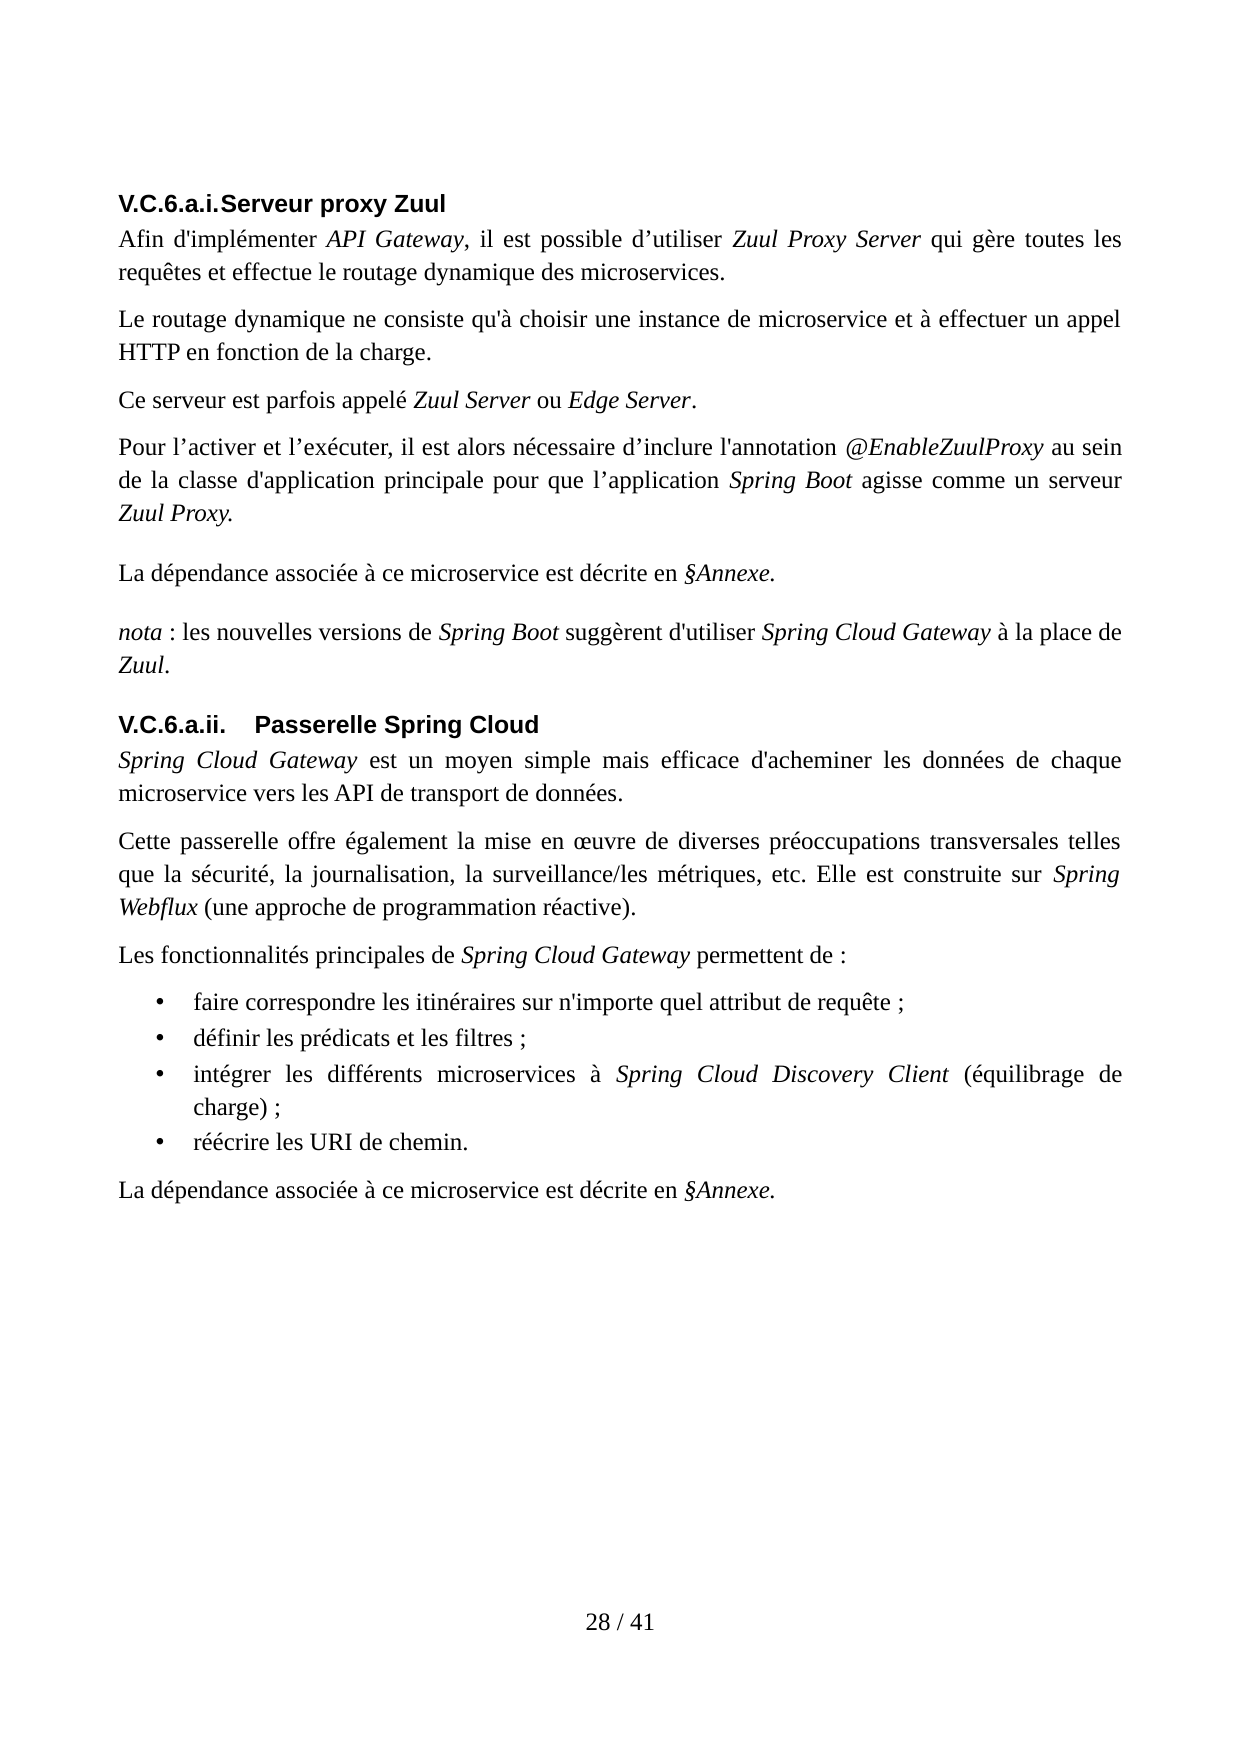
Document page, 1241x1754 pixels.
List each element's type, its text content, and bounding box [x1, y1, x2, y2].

text Ce serveur est parfois appelé Zuul Server ou Edge Server. [118, 385, 1122, 414]
text La dépendance associée à ce microservice est décrite en §Annexe. [118, 1175, 1122, 1204]
text Les fonctionnalités principales de Spring Cloud Gateway permettent de : [118, 940, 1122, 968]
text Cette passerelle offre également la mise en œuvre de diverses préoccupations transversales telles que la sécurité, la journalisation, la surveillance/les métriques, etc. Elle est construite sur Spring Webflux (une approche de programmation réactive). [118, 826, 1122, 921]
text Spring Cloud Gateway est un moyen simple mais efficace d'acheminer les données de chaque microservice vers les API de transport de données. [118, 745, 1122, 807]
text nota : les nouvelles versions de Spring Boot suggèrent d'utiliser Spring Cloud Gateway à la place de Zuul. [118, 617, 1122, 679]
subtitle Passerelle Spring Cloud [118, 711, 1122, 739]
text Pour l’activer et l’exécuter, il est alors nécessaire d’inclure l'annotation @EnableZuulProxy au sein de la classe d'application principale pour que l’application Spring Boot agisse comme un serveur Zuul Proxy. [118, 432, 1122, 527]
subtitle Serveur proxy Zuul [118, 189, 1122, 217]
text La dépendance associée à ce microservice est décrite en §Annexe. [118, 558, 1122, 587]
text Afin d'implémenter API Gateway, il est possible d’utiliser Zuul Proxy Server qui gère toutes les requêtes et effectue le routage dynamique des microservices. [118, 224, 1122, 285]
list faire correspondre les itinéraires sur n'importe quel attribut de requête ; [156, 987, 1122, 1016]
list définir les prédicats et les filtres ; [156, 1023, 1122, 1052]
list réécrire les URI de chemin. [156, 1127, 1122, 1156]
list intégrer les différents microservices à Spring Cloud Discovery Client (équilibrage de charge) ; [156, 1059, 1122, 1121]
text Le routage dynamique ne consiste qu'à choisir une instance de microservice et à effectuer un appel HTTP en fonction de la charge. [118, 304, 1122, 366]
